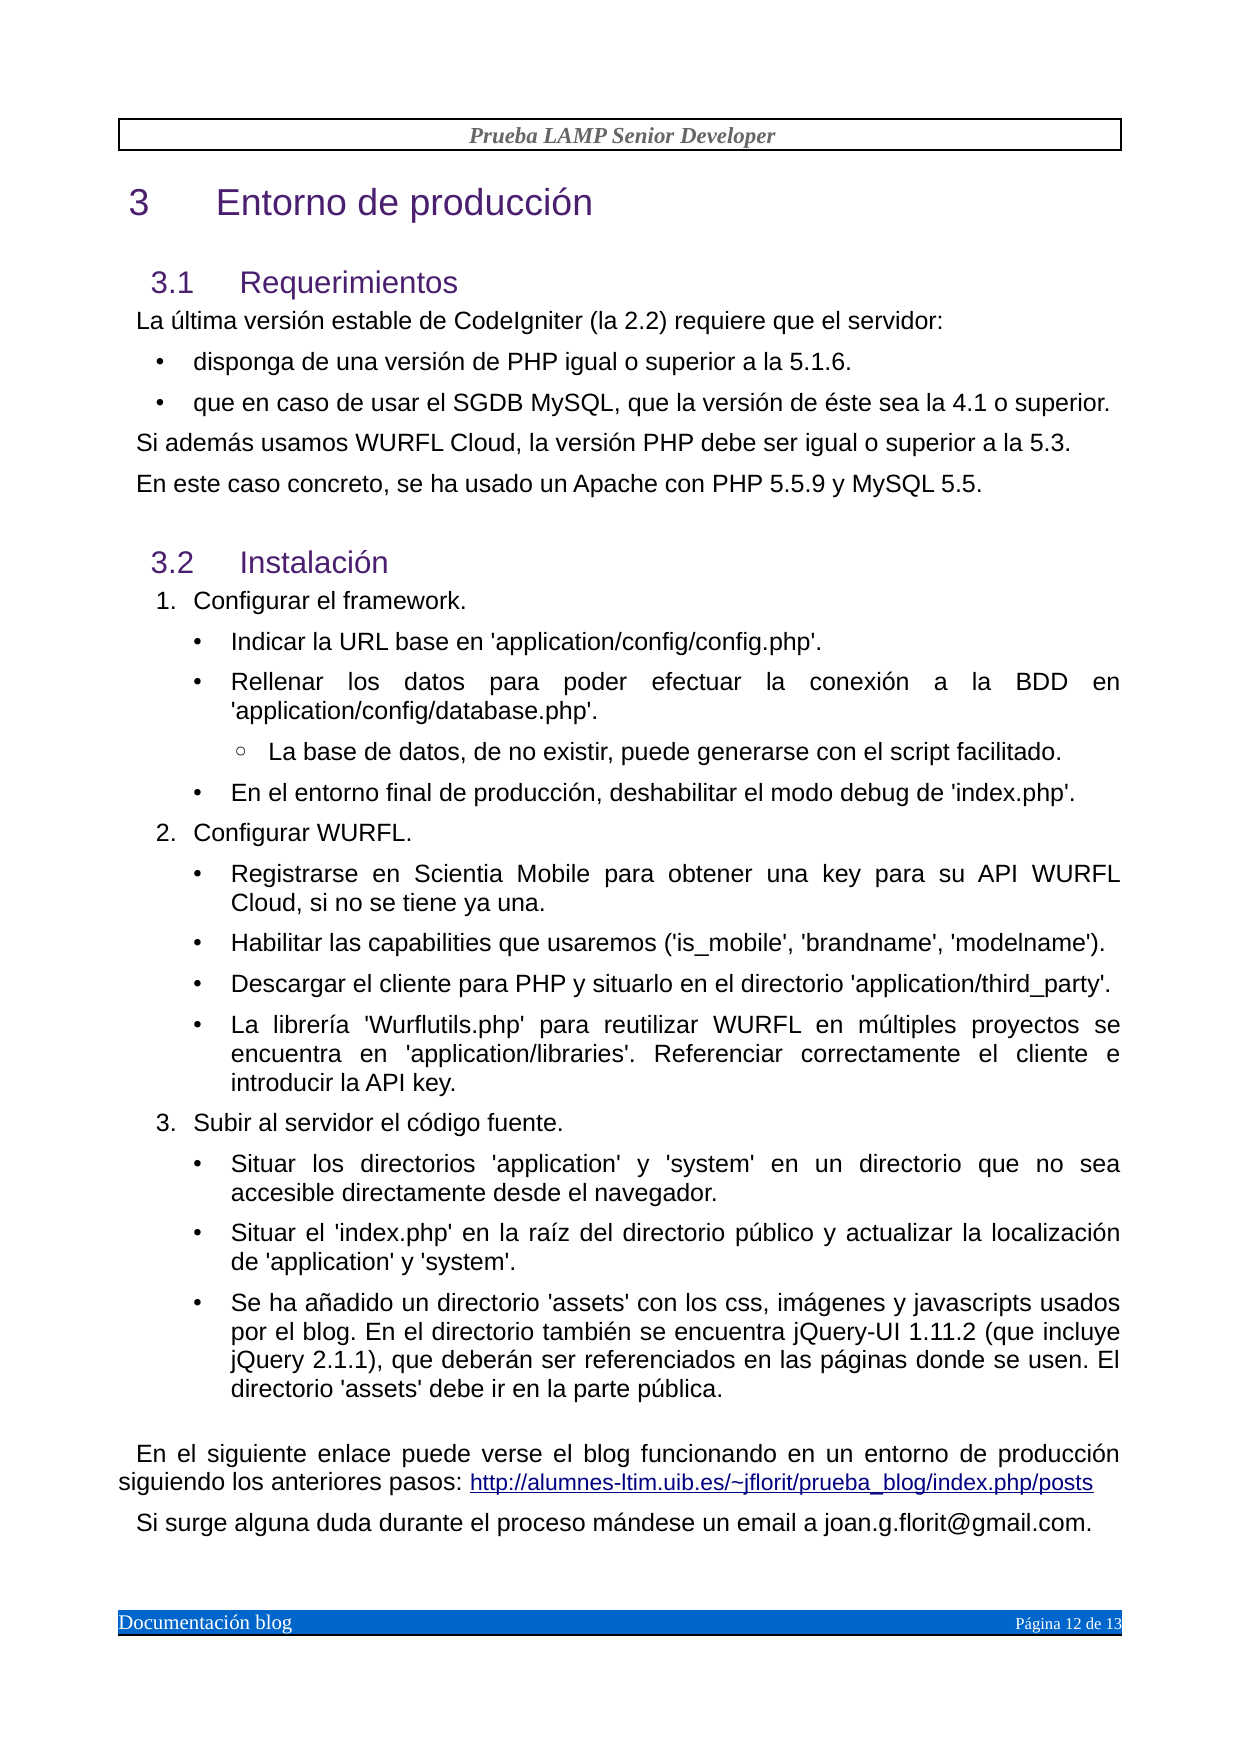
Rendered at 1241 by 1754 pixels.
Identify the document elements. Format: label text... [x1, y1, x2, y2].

list La librería 'Wurflutils.php' para reutilizar WURFL en múltiples proyectos se encuentra en 'application/libraries'. Referenciar correctamente el cliente e introducir la API key. [193, 1010, 1122, 1096]
list Subir al servidor el código fuente. [156, 1108, 1122, 1137]
list La base de datos, de no existir, puede generarse con el script facilitado. [231, 737, 1122, 766]
list Descargar el cliente para PHP y situarlo en el directorio 'application/third_party'. [193, 969, 1122, 998]
list que en caso de usar el SGDB MySQL, que la versión de éste sea la 4.1 o superior. [156, 387, 1122, 416]
list Configurar el framework. [156, 586, 1122, 615]
subtitle Instalación [142, 544, 1122, 580]
list Configurar WURFL. [156, 818, 1122, 847]
text Si además usamos WURFL Cloud, la versión PHP debe ser igual o superior a la 5.3. [118, 428, 1122, 457]
subtitle Requerimientos [142, 264, 1122, 300]
list Registrarse en Scientia Mobile para obtener una key para su API WURFL Cloud, si no se tiene ya una. [193, 859, 1122, 917]
list Situar el 'index.php' en la raíz del directorio público y actualizar la localización de 'application' y 'system'. [193, 1218, 1122, 1276]
text En este caso concreto, se ha usado un Apache con PHP 5.5.9 y MySQL 5.5. [118, 469, 1122, 498]
text Si surge alguna duda durante el proceso mándese un email a joan.g.florit@gmail.com. [118, 1508, 1122, 1537]
list Indicar la URL base en 'application/config/config.php'. [193, 627, 1122, 656]
list disponga de una versión de PHP igual o superior a la 5.1.6. [156, 347, 1122, 376]
text La última versión estable de CodeIgniter (la 2.2) requiere que el servidor: [118, 306, 1122, 335]
list Situar los directorios 'application' y 'system' en un directorio que no sea accesible directamente desde el navegador. [193, 1149, 1122, 1206]
list En el entorno final de producción, deshabilitar el modo debug de 'index.php'. [193, 778, 1122, 806]
list Habilitar las capabilities que usaremos ('is_mobile', 'brandname', 'modelname'). [193, 928, 1122, 957]
list Rellenar los datos para poder efectuar la conexión a la BDD en 'application/config/database.php'. [193, 667, 1122, 725]
text En el siguiente enlace puede verse el blog funcionando en un entorno de producción siguiendo los anteriores pasos: http://alumnes-ltim.uib.es/~jflorit/prueba_blog/index.php/posts [118, 1438, 1122, 1496]
list Se ha añadido un directorio 'assets' con los css, imágenes y javascripts usados por el blog. En el directorio también se encuentra jQuery-UI 1.11.2 (que incluye jQuery 2.1.1), que deberán ser referenciados en las páginas donde se usen. El directorio 'assets' debe ir en la parte pública. [193, 1288, 1122, 1403]
subtitle Entorno de producción [118, 181, 1122, 224]
